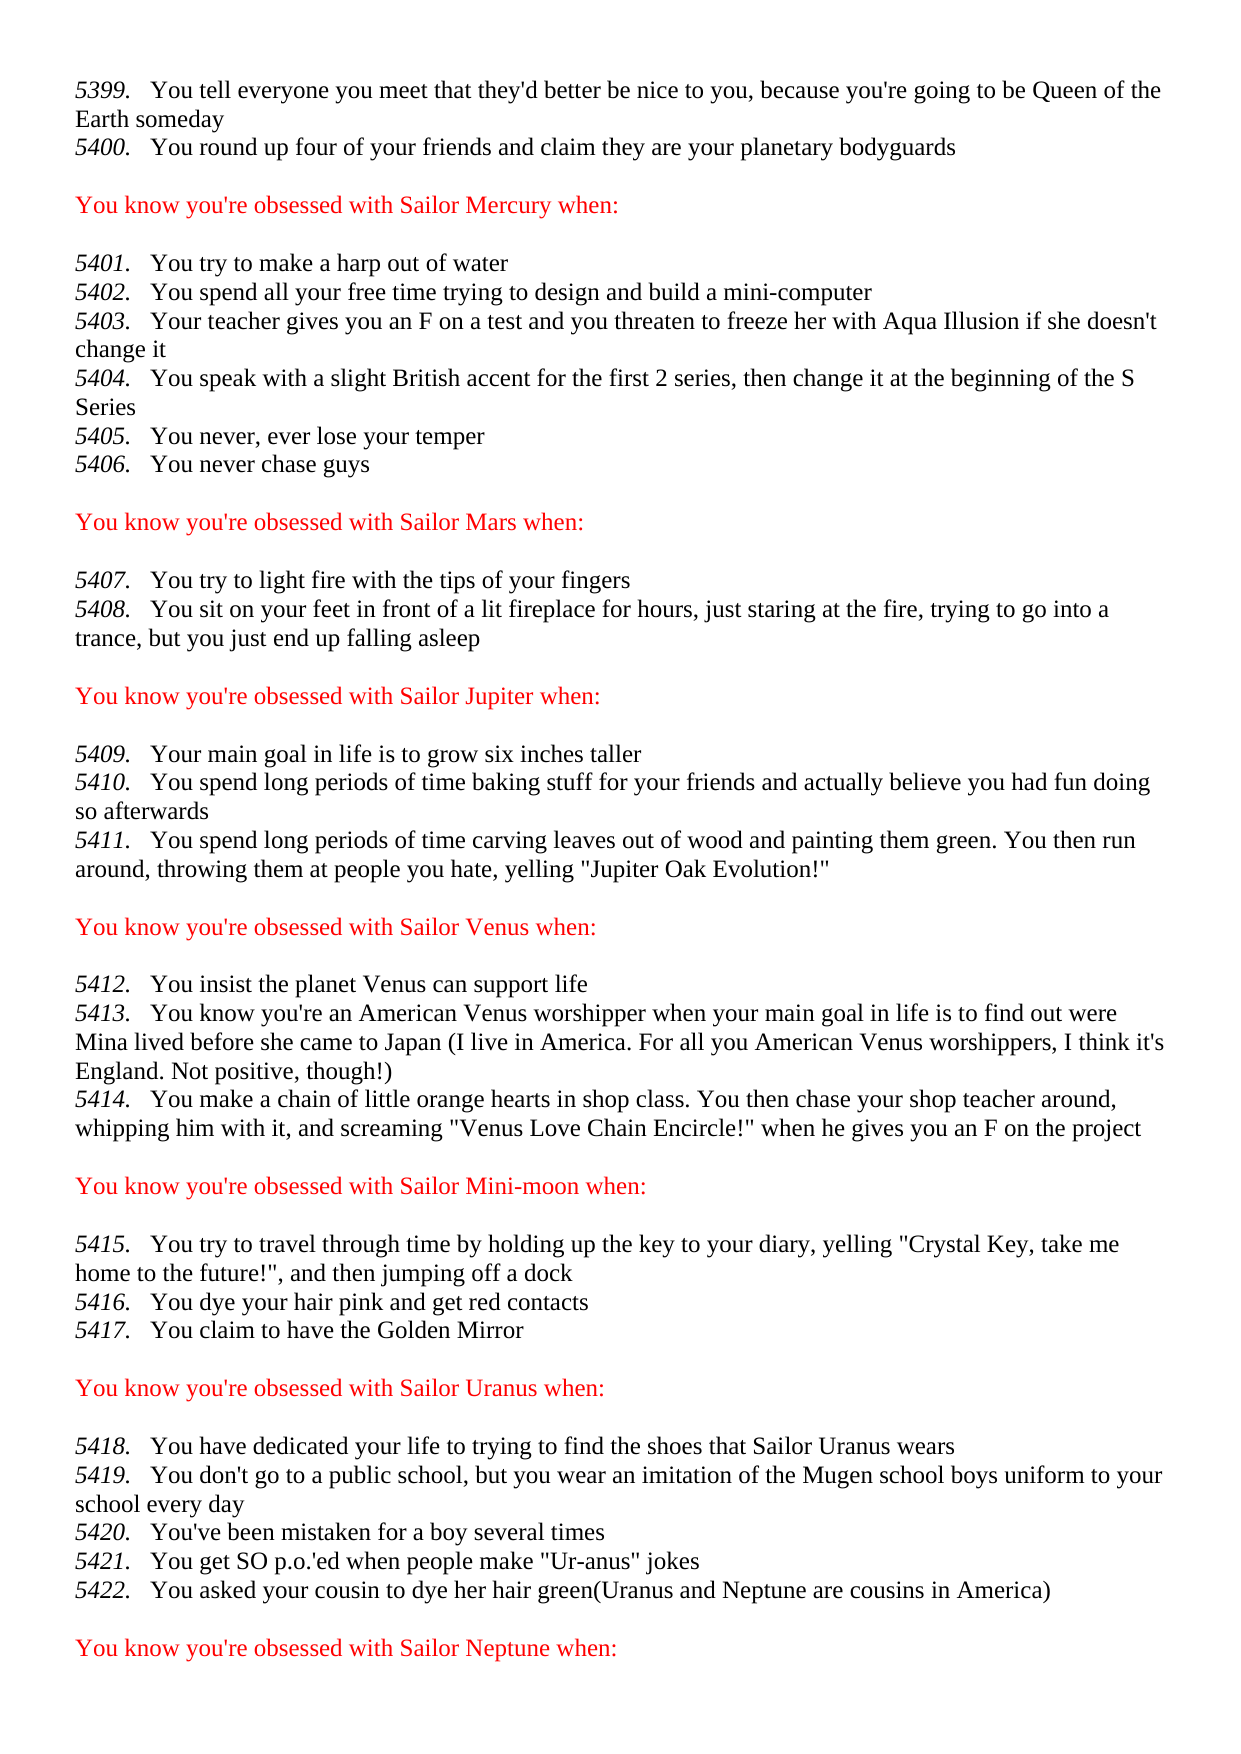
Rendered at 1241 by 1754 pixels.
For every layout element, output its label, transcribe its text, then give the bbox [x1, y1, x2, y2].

list You dye your hair pink and get red contacts [75, 1287, 1165, 1315]
list You never, ever lose your temper [75, 421, 1165, 449]
text You know you're obsessed with Sailor Venus when: [75, 912, 1165, 940]
list You try to make a harp out of water [75, 248, 1165, 277]
list You have dedicated your life to trying to find the shoes that Sailor Uranus wears [75, 1431, 1165, 1460]
list You don't go to a public school, but you wear an imitation of the Mugen school boys uniform to your school every day [75, 1460, 1165, 1517]
list You never chase guys [75, 449, 1165, 478]
list You sit on your feet in front of a lit fireplace for hours, just staring at the fire, trying to go into a trance, but you just end up falling asleep [75, 594, 1165, 652]
list You try to travel through time by holding up the key to your diary, yelling "Crystal Key, take me home to the future!", and then jumping off a dock [75, 1229, 1165, 1287]
list You speak with a slight British accent for the first 2 series, then change it at the beginning of the S Series [75, 363, 1165, 421]
list You claim to have the Golden Mirror [75, 1315, 1165, 1344]
list Your teacher gives you an F on a test and you threaten to freeze her with Aqua Illusion if she doesn't change it [75, 306, 1165, 363]
text You know you're obsessed with Sailor Uranus when: [75, 1373, 1165, 1402]
list Your main goal in life is to grow six inches taller [75, 739, 1165, 767]
list You try to light fire with the tips of your fingers [75, 565, 1165, 594]
text You know you're obsessed with Sailor Mercury when: [75, 190, 1165, 219]
list You insist the planet Venus can support life [75, 969, 1165, 998]
list You've been mistaken for a boy several times [75, 1517, 1165, 1546]
list You tell everyone you meet that they'd better be nice to you, because you're going to be Queen of the Earth someday [75, 75, 1165, 132]
list You get SO p.o.'ed when people make "Ur-anus" jokes [75, 1546, 1165, 1575]
list You spend long periods of time carving leaves out of wood and painting them green. You then run around, throwing them at people you hate, yelling "Jupiter Oak Evolution!" [75, 825, 1165, 882]
list You make a chain of little orange hearts in shop class. You then chase your shop teacher around, whipping him with it, and screaming "Venus Love Chain Encircle!" when he gives you an F on the project [75, 1084, 1165, 1142]
text You know you're obsessed with Sailor Mars when: [75, 507, 1165, 536]
list You round up four of your friends and claim they are your planetary bodyguards [75, 132, 1165, 161]
text You know you're obsessed with Sailor Neptune when: [75, 1633, 1165, 1662]
list You spend all your free time trying to design and build a mini-computer [75, 277, 1165, 306]
text You know you're obsessed with Sailor Mini-moon when: [75, 1171, 1165, 1200]
list You know you're an American Venus worshipper when your main goal in life is to find out were Mina lived before she came to Japan (I live in America. For all you American Venus worshippers, I think it's England. Not positive, though!) [75, 998, 1165, 1084]
list You spend long periods of time baking stuff for your friends and actually believe you had fun doing so afterwards [75, 767, 1165, 825]
text You know you're obsessed with Sailor Jupiter when: [75, 681, 1165, 709]
list You asked your cousin to dye her hair green(Uranus and Neptune are cousins in America) [75, 1575, 1165, 1604]
